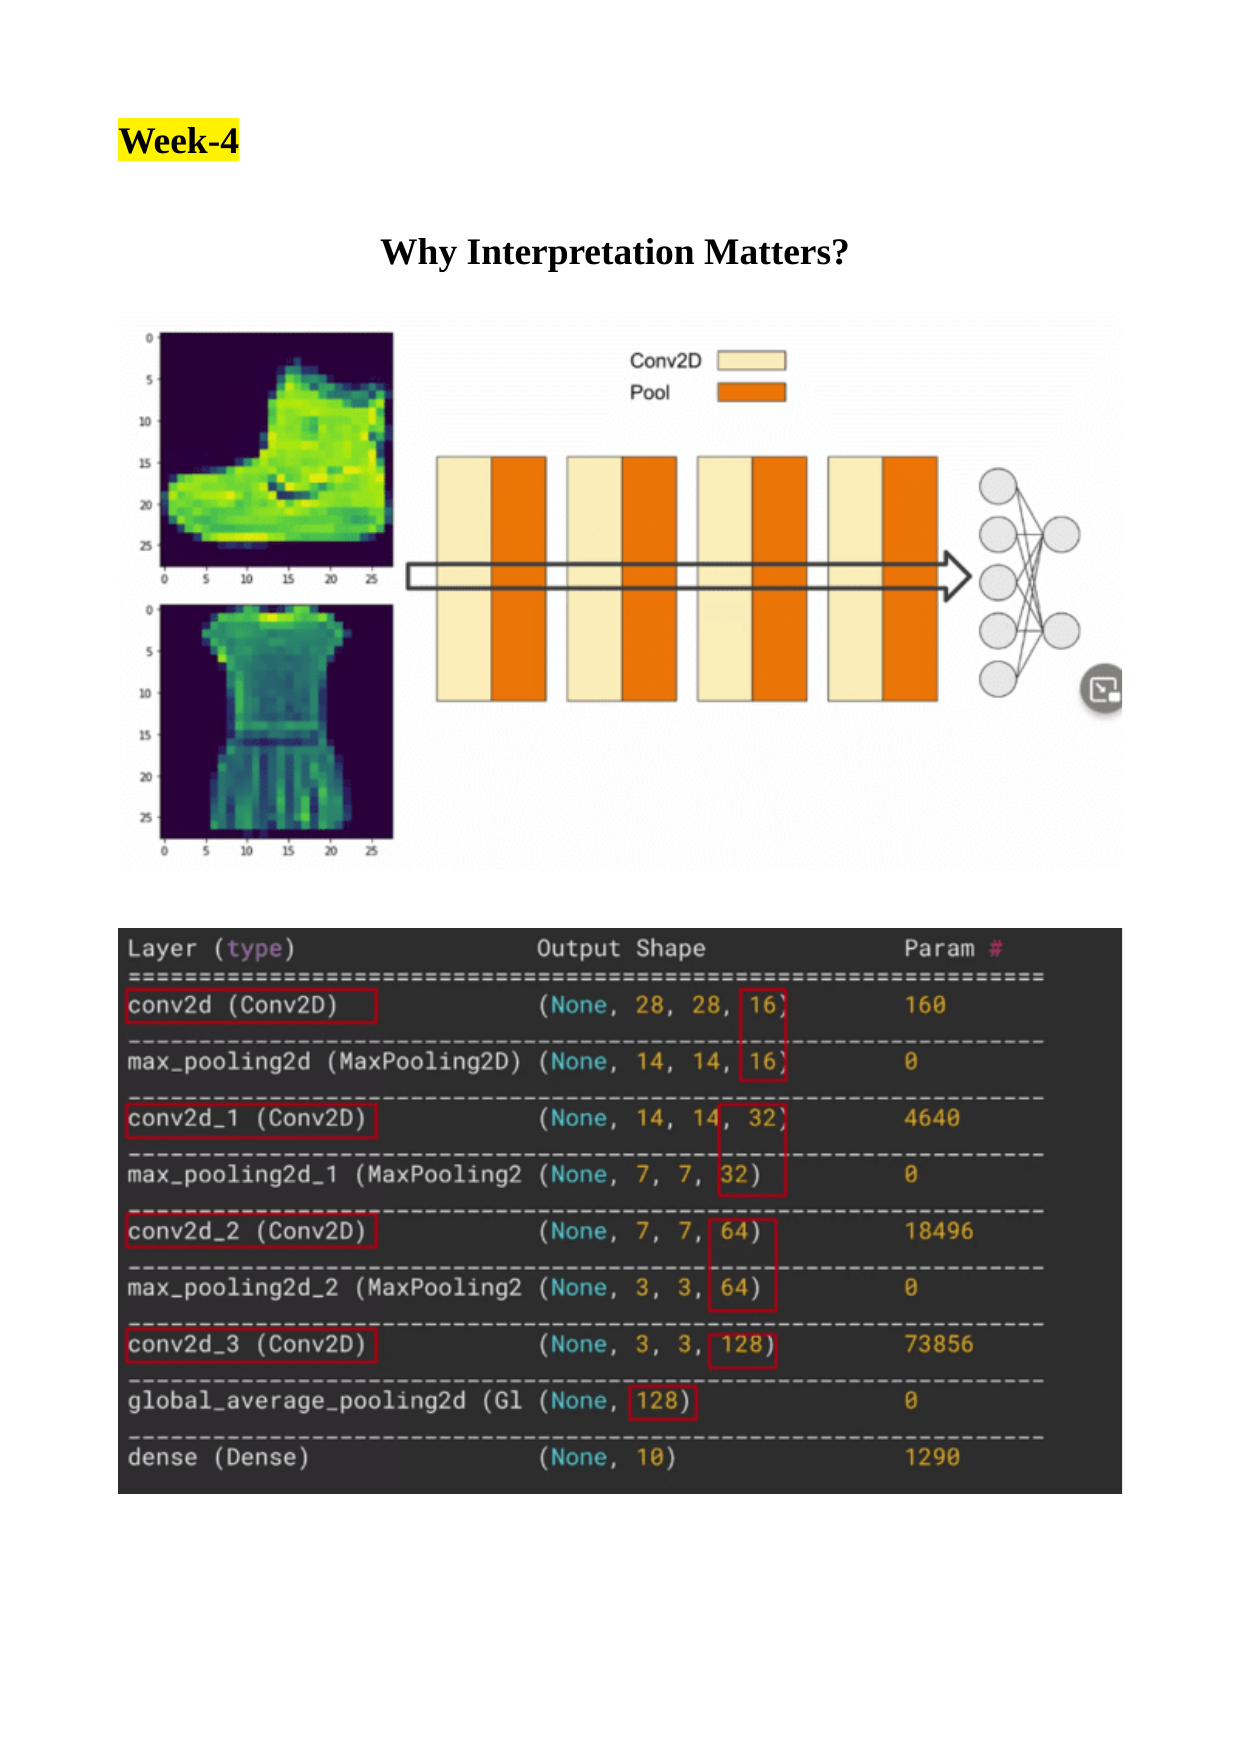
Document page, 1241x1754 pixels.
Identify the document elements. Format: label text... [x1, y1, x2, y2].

picture [118, 928, 1123, 1494]
picture [118, 313, 1123, 871]
text Week-4 [118, 118, 1122, 161]
subtitle Why Interpretation Matters? [118, 229, 1122, 272]
